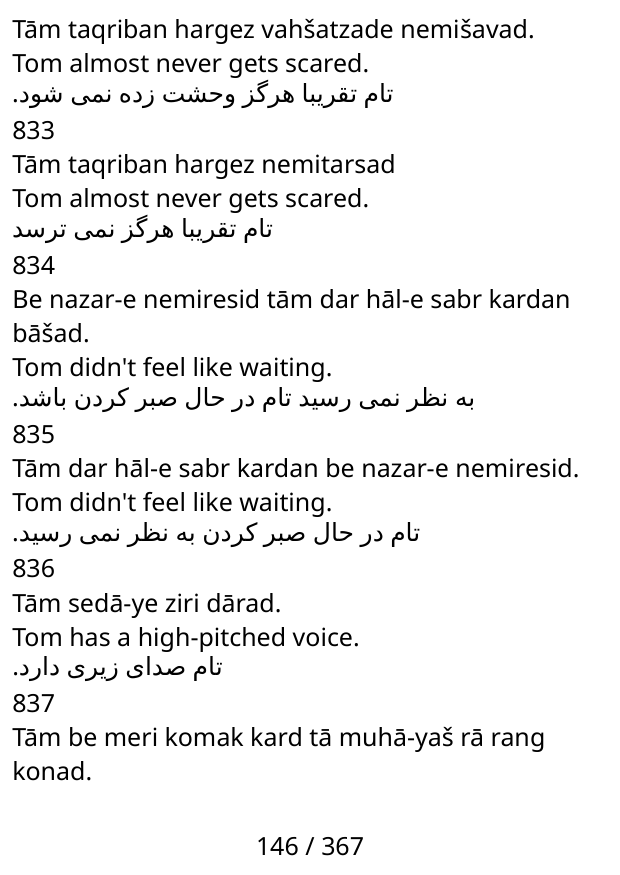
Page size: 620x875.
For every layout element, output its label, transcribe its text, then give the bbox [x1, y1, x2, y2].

text 836 [12, 551, 607, 585]
text 834 [12, 247, 607, 282]
text Be nazar-e nemi‌resid tām dar hāl-e sabr kardan bāšad. [12, 282, 607, 350]
text Tom has a high-pitched voice. [12, 619, 607, 653]
text 835 [12, 416, 607, 450]
text Tām taqriban hargez nemi‌tarsad [12, 147, 607, 181]
text تام تقریبا هرگز نمی ترسد [12, 215, 607, 247]
text Tām be meri komak kard tā muhā-yaš rā rang konad. [12, 720, 607, 788]
text Tām taqriban hargez vahšatzade nemi‌šavad. [12, 12, 607, 46]
text تام صدای زیری دارد. [12, 653, 607, 686]
text 837 [12, 686, 607, 720]
text Tām dar hāl-e sabr kardan be nazar-e nemi‌resid. [12, 450, 607, 484]
text تام تقریبا هرگز وحشت زده نمی شود. [12, 80, 607, 113]
text به نظر نمی رسید تام در حال صبر کردن باشد. [12, 384, 607, 416]
text تام در حال صبر کردن به نظر نمی رسید. [12, 518, 607, 551]
text Tom didn't feel like waiting. [12, 350, 607, 384]
text Tom almost never gets scared. [12, 46, 607, 80]
text 833 [12, 113, 607, 147]
text Tom didn't feel like waiting. [12, 484, 607, 518]
text Tām sedā-ye ziri dārad. [12, 585, 607, 619]
text Tom almost never gets scared. [12, 181, 607, 215]
